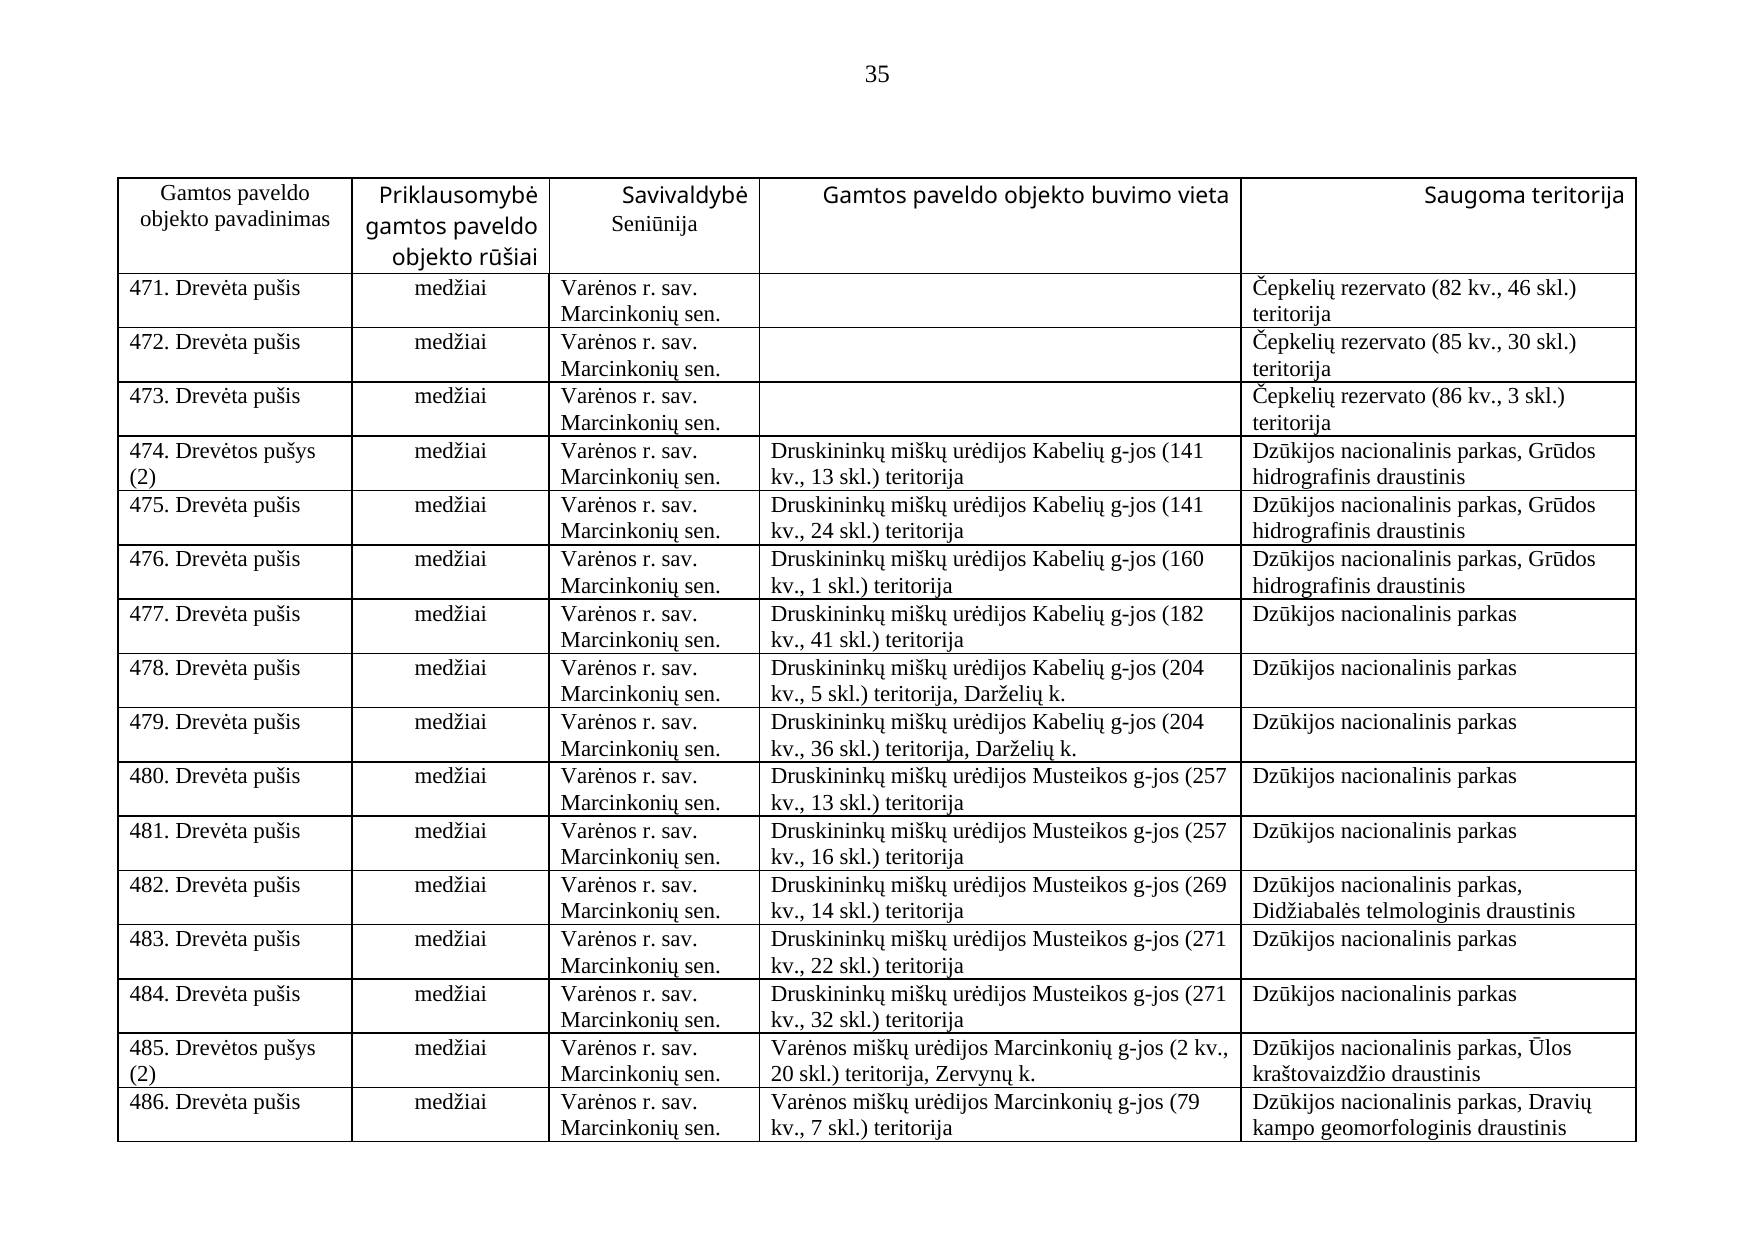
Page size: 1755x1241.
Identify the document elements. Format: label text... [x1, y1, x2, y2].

table_cell Dzūkijos nacionalinis parkas [1242, 708, 1635, 761]
table_cell medžiai [353, 763, 548, 815]
table_cell Druskininkų miškų urėdijos Kabelių g-jos (141 kv., 24 skl.) teritorija [760, 491, 1240, 544]
table_cell Dzūkijos nacionalinis parkas [1242, 600, 1635, 652]
table_cell medžiai [353, 600, 548, 652]
table_cell Varėnos r. sav. Marcinkonių sen. [550, 871, 759, 924]
table_cell Dzūkijos nacionalinis parkas, Didžiabalės telmologinis draustinis [1242, 871, 1635, 924]
table_cell medžiai [353, 925, 548, 978]
table_cell Druskininkų miškų urėdijos Musteikos g-jos (257 kv., 13 skl.) teritorija [760, 763, 1240, 815]
table_cell medžiai [353, 274, 548, 327]
table_cell 474. Drevėtos pušys (2) [119, 437, 351, 489]
table_cell Dzūkijos nacionalinis parkas, Dravių kampo geomorfologinis draustinis [1242, 1088, 1635, 1141]
table_header Gamtos paveldo objekto pavadinimas [119, 179, 351, 272]
table_header Savivaldybė Seniūnija [550, 179, 759, 272]
table_cell 476. Drevėta pušis [119, 546, 351, 598]
table_cell Druskininkų miškų urėdijos Musteikos g-jos (271 kv., 22 skl.) teritorija [760, 925, 1240, 978]
table_cell Varėnos r. sav. Marcinkonių sen. [550, 383, 759, 435]
table_cell Dzūkijos nacionalinis parkas, Ūlos kraštovaizdžio draustinis [1242, 1034, 1635, 1087]
table_cell Čepkelių rezervato (82 kv., 46 skl.) teritorija [1242, 274, 1635, 327]
table_cell Varėnos r. sav. Marcinkonių sen. [550, 437, 759, 489]
table_cell Druskininkų miškų urėdijos Kabelių g-jos (141 kv., 13 skl.) teritorija [760, 437, 1240, 489]
table_cell [760, 328, 1240, 381]
table_cell 481. Drevėta pušis [119, 817, 351, 869]
table_cell 486. Drevėta pušis [119, 1088, 351, 1141]
table_header Saugoma teritorija [1242, 179, 1635, 272]
table_cell [760, 274, 1240, 327]
table_cell Varėnos r. sav. Marcinkonių sen. [550, 763, 759, 815]
table_cell Čepkelių rezervato (85 kv., 30 skl.) teritorija [1242, 328, 1635, 381]
table_cell Dzūkijos nacionalinis parkas [1242, 817, 1635, 869]
table_cell Dzūkijos nacionalinis parkas, Grūdos hidrografinis draustinis [1242, 546, 1635, 598]
table_cell Dzūkijos nacionalinis parkas, Grūdos hidrografinis draustinis [1242, 437, 1635, 489]
table_cell Dzūkijos nacionalinis parkas [1242, 980, 1635, 1032]
table_cell Varėnos r. sav. Marcinkonių sen. [550, 274, 759, 327]
table_cell 471. Drevėta pušis [119, 274, 351, 327]
table_cell Druskininkų miškų urėdijos Musteikos g-jos (257 kv., 16 skl.) teritorija [760, 817, 1240, 869]
table_cell medžiai [353, 383, 548, 435]
table_cell medžiai [353, 1088, 548, 1141]
table_cell Varėnos r. sav. Marcinkonių sen. [550, 1034, 759, 1087]
table_cell Varėnos r. sav. Marcinkonių sen. [550, 546, 759, 598]
table_cell medžiai [353, 546, 548, 598]
table_cell 482. Drevėta pušis [119, 871, 351, 924]
table_cell 473. Drevėta pušis [119, 383, 351, 435]
table_cell medžiai [353, 708, 548, 761]
table_cell Dzūkijos nacionalinis parkas [1242, 763, 1635, 815]
table_cell Varėnos r. sav. Marcinkonių sen. [550, 600, 759, 652]
table_cell Varėnos r. sav. Marcinkonių sen. [550, 491, 759, 544]
table_cell Dzūkijos nacionalinis parkas [1242, 925, 1635, 978]
table_cell medžiai [353, 328, 548, 381]
table_cell Čepkelių rezervato (86 kv., 3 skl.) teritorija [1242, 383, 1635, 435]
table_cell Varėnos r. sav. Marcinkonių sen. [550, 328, 759, 381]
table_cell Druskininkų miškų urėdijos Kabelių g-jos (182 kv., 41 skl.) teritorija [760, 600, 1240, 652]
table_cell 472. Drevėta pušis [119, 328, 351, 381]
table_cell Druskininkų miškų urėdijos Musteikos g-jos (269 kv., 14 skl.) teritorija [760, 871, 1240, 924]
table_cell [760, 383, 1240, 435]
table_cell 484. Drevėta pušis [119, 980, 351, 1032]
table_cell medžiai [353, 654, 548, 707]
table_cell Druskininkų miškų urėdijos Kabelių g-jos (204 kv., 5 skl.) teritorija, Darželių k. [760, 654, 1240, 707]
table_cell medžiai [353, 817, 548, 869]
table_cell Dzūkijos nacionalinis parkas, Grūdos hidrografinis draustinis [1242, 491, 1635, 544]
table_cell Varėnos r. sav. Marcinkonių sen. [550, 1088, 759, 1141]
table_cell Dzūkijos nacionalinis parkas [1242, 654, 1635, 707]
table_cell Varėnos r. sav. Marcinkonių sen. [550, 925, 759, 978]
table_cell Varėnos r. sav. Marcinkonių sen. [550, 817, 759, 869]
table_cell 475. Drevėta pušis [119, 491, 351, 544]
table_cell Varėnos miškų urėdijos Marcinkonių g-jos (2 kv., 20 skl.) teritorija, Zervynų k. [760, 1034, 1240, 1087]
table_cell medžiai [353, 1034, 548, 1087]
table_cell Varėnos r. sav. Marcinkonių sen. [550, 980, 759, 1032]
table_header Gamtos paveldo objekto buvimo vieta [760, 179, 1240, 272]
table_cell 478. Drevėta pušis [119, 654, 351, 707]
table_cell 479. Drevėta pušis [119, 708, 351, 761]
table_cell 483. Drevėta pušis [119, 925, 351, 978]
table_cell medžiai [353, 871, 548, 924]
table_cell Druskininkų miškų urėdijos Musteikos g-jos (271 kv., 32 skl.) teritorija [760, 980, 1240, 1032]
table_cell Druskininkų miškų urėdijos Kabelių g-jos (160 kv., 1 skl.) teritorija [760, 546, 1240, 598]
table_cell medžiai [353, 491, 548, 544]
table_cell Varėnos r. sav. Marcinkonių sen. [550, 654, 759, 707]
table_cell Druskininkų miškų urėdijos Kabelių g-jos (204 kv., 36 skl.) teritorija, Darželių k. [760, 708, 1240, 761]
table_cell 485. Drevėtos pušys (2) [119, 1034, 351, 1087]
table_cell medžiai [353, 980, 548, 1032]
table_cell Varėnos miškų urėdijos Marcinkonių g-jos (79 kv., 7 skl.) teritorija [760, 1088, 1240, 1141]
table_cell 480. Drevėta pušis [119, 763, 351, 815]
table_header Priklausomybė gamtos paveldo objekto rūšiai [353, 179, 549, 272]
table_cell 477. Drevėta pušis [119, 600, 351, 652]
table_cell medžiai [353, 437, 548, 489]
table_cell Varėnos r. sav. Marcinkonių sen. [550, 708, 759, 761]
